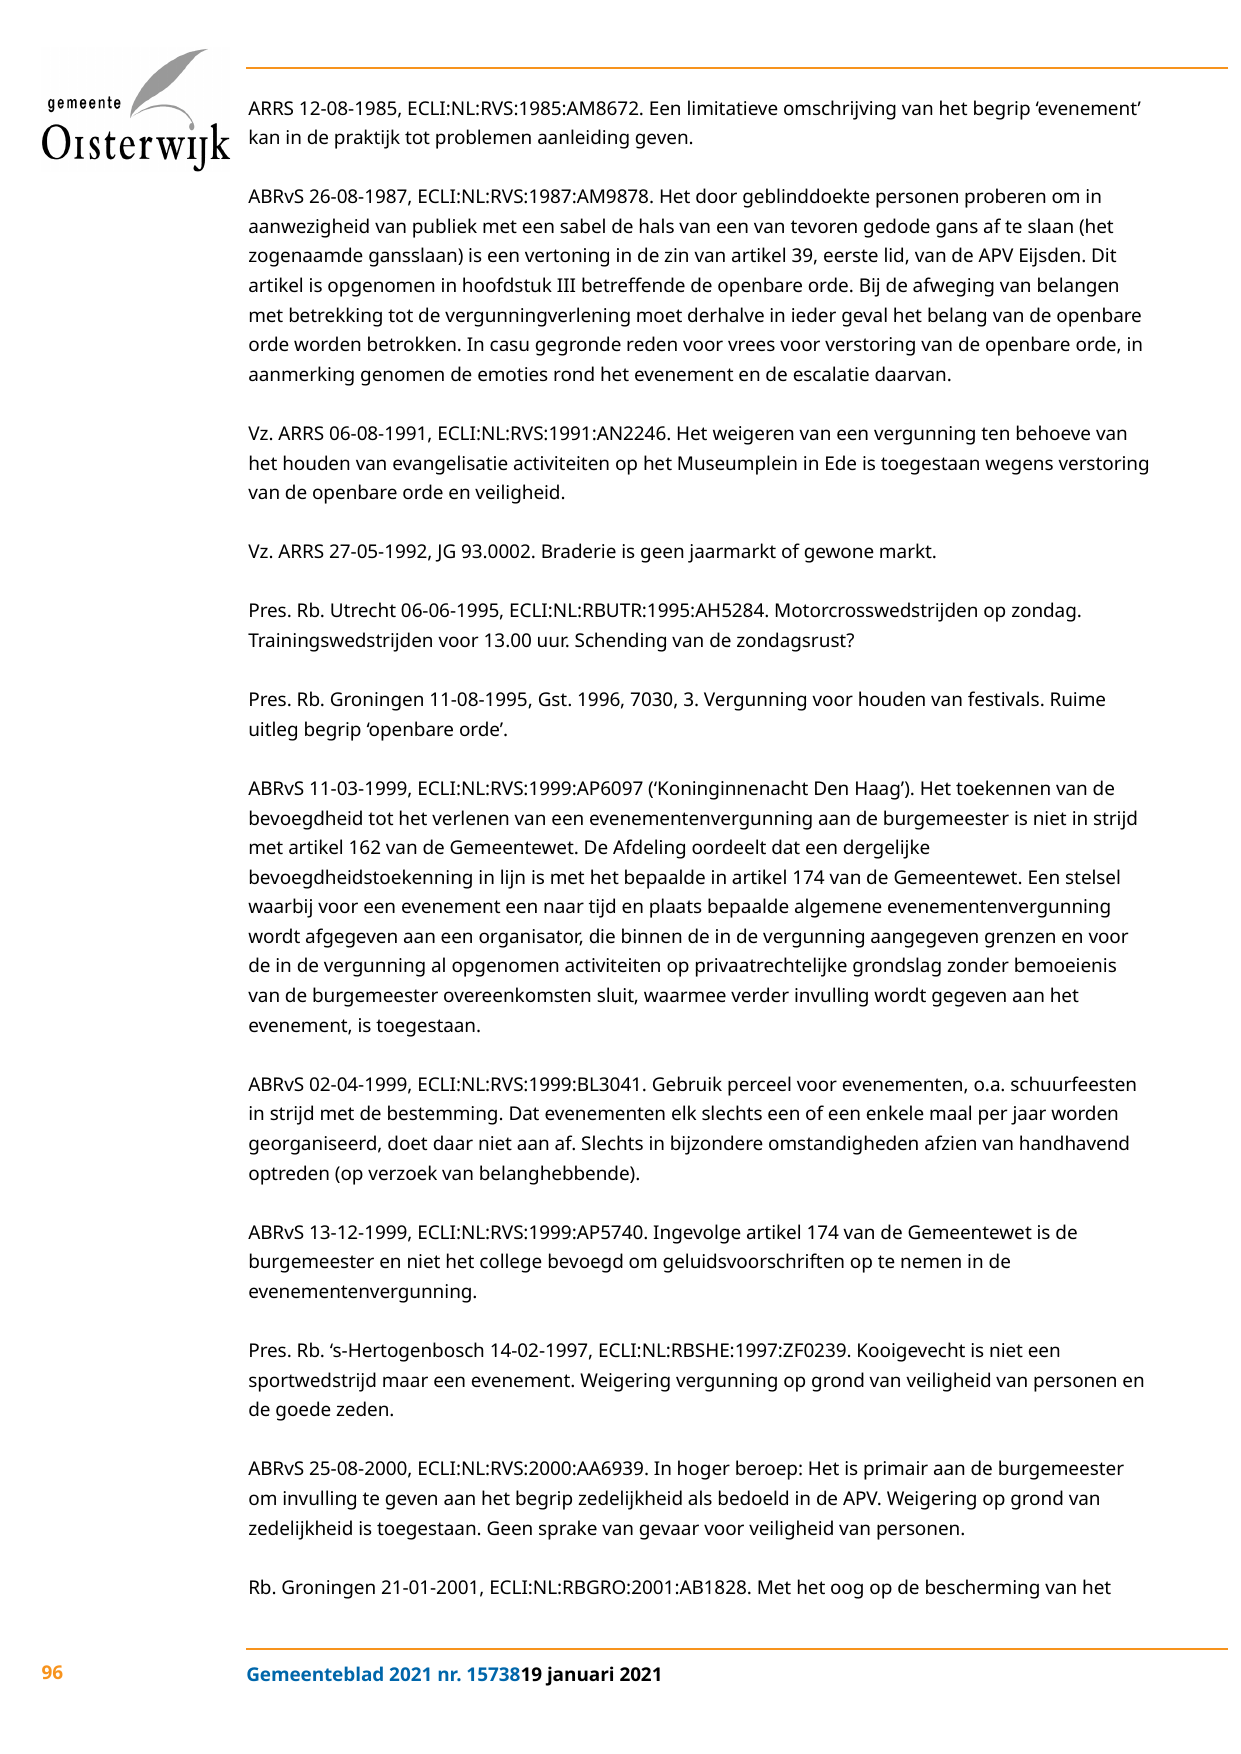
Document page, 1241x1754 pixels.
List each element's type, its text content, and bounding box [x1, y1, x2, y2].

text Pres. Rb. Groningen 11-08-1995, Gst. 1996, 7030, 3. Vergunning voor houden van festivals. Ruime uitleg begrip ‘openbare orde’. [248, 686, 1152, 742]
text ABRvS 13-12-1999, ECLI:NL:RVS:1999:AP5740. Ingevolge artikel 174 van de Gemeentewet is de burgemeester en niet het college bevoegd om geluidsvoorschriften op te nemen in de evenementenvergunning. [248, 1219, 1152, 1304]
picture [41, 47, 231, 172]
text Vz. ARRS 27-05-1992, JG 93.0002. Braderie is geen jaarmarkt of gewone markt. [248, 538, 1152, 564]
text ABRvS 02-04-1999, ECLI:NL:RVS:1999:BL3041. Gebruik perceel voor evenementen, o.a. schuurfeesten in strijd met de bestemming. Dat evenementen elk slechts een of een enkele maal per jaar worden georganiseerd, doet daar niet aan af. Slechts in bijzondere omstandigheden afzien van handhavend optreden (op verzoek van belanghebbende). [248, 1071, 1152, 1186]
text ARRS 12-08-1985, ECLI:NL:RVS:1985:AM8672. Een limitatieve omschrijving van het begrip ‘evenement’ kan in de praktijk tot problemen aanleiding geven. [248, 95, 1152, 150]
text ABRvS 26-08-1987, ECLI:NL:RVS:1987:AM9878. Het door geblinddoekte personen proberen om in aanwezigheid van publiek met een sabel de hals van een van tevoren gedode gans af te slaan (het zogenaamde gansslaan) is een vertoning in de zin van artikel 39, eerste lid, van de APV Eijsden. Dit artikel is opgenomen in hoofdstuk III betreffende de openbare orde. Bij de afweging van belangen met betrekking tot de vergunningverlening moet derhalve in ieder geval het belang van de openbare orde worden betrokken. In casu gegronde reden voor vrees voor verstoring van de openbare orde, in aanmerking genomen de emoties rond het evenement en de escalatie daarvan. [248, 183, 1152, 387]
text Vz. ARRS 06-08-1991, ECLI:NL:RVS:1991:AN2246. Het weigeren van een vergunning ten behoeve van het houden van evangelisatie activiteiten op het Museumplein in Ede is toegestaan wegens verstoring van de openbare orde en veiligheid. [248, 420, 1152, 505]
text ABRvS 25-08-2000, ECLI:NL:RVS:2000:AA6939. In hoger beroep: Het is primair aan de burgemeester om invulling te geven aan het begrip zedelijkheid als bedoeld in de APV. Weigering op grond van zedelijkheid is toegestaan. Geen sprake van gevaar voor veiligheid van personen. [248, 1456, 1152, 1541]
text ABRvS 11-03-1999, ECLI:NL:RVS:1999:AP6097 (‘Koninginnenacht Den Haag’). Het toekennen van de bevoegdheid tot het verlenen van een evenementenvergunning aan de burgemeester is niet in strijd met artikel 162 van de Gemeentewet. De Afdeling oordeelt dat een dergelijke bevoegdheidstoekenning in lijn is met het bepaalde in artikel 174 van de Gemeentewet. Een stelsel waarbij voor een evenement een naar tijd en plaats bepaalde algemene evenementenvergunning wordt afgegeven aan een organisator, die binnen de in de vergunning aangegeven grenzen en voor de in de vergunning al opgenomen activiteiten op privaatrechtelijke grondslag zonder bemoeienis van de burgemeester overeenkomsten sluit, waarmee verder invulling wordt gegeven aan het evenement, is toegestaan. [248, 775, 1152, 1038]
text Rb. Groningen 21-01-2001, ECLI:NL:RBGRO:2001:AB1828. Met het oog op de bescherming van het [248, 1574, 1152, 1600]
text Pres. Rb. ‘s-Hertogenbosch 14-02-1997, ECLI:NL:RBSHE:1997:ZF0239. Kooigevecht is niet een sportwedstrijd maar een evenement. Weigering vergunning op grond van veiligheid van personen en de goede zeden. [248, 1337, 1152, 1422]
text Pres. Rb. Utrecht 06-06-1995, ECLI:NL:RBUTR:1995:AH5284. Motorcrosswedstrijden op zondag. Trainingswedstrijden voor 13.00 uur. Schending van de zondagsrust? [248, 598, 1152, 653]
